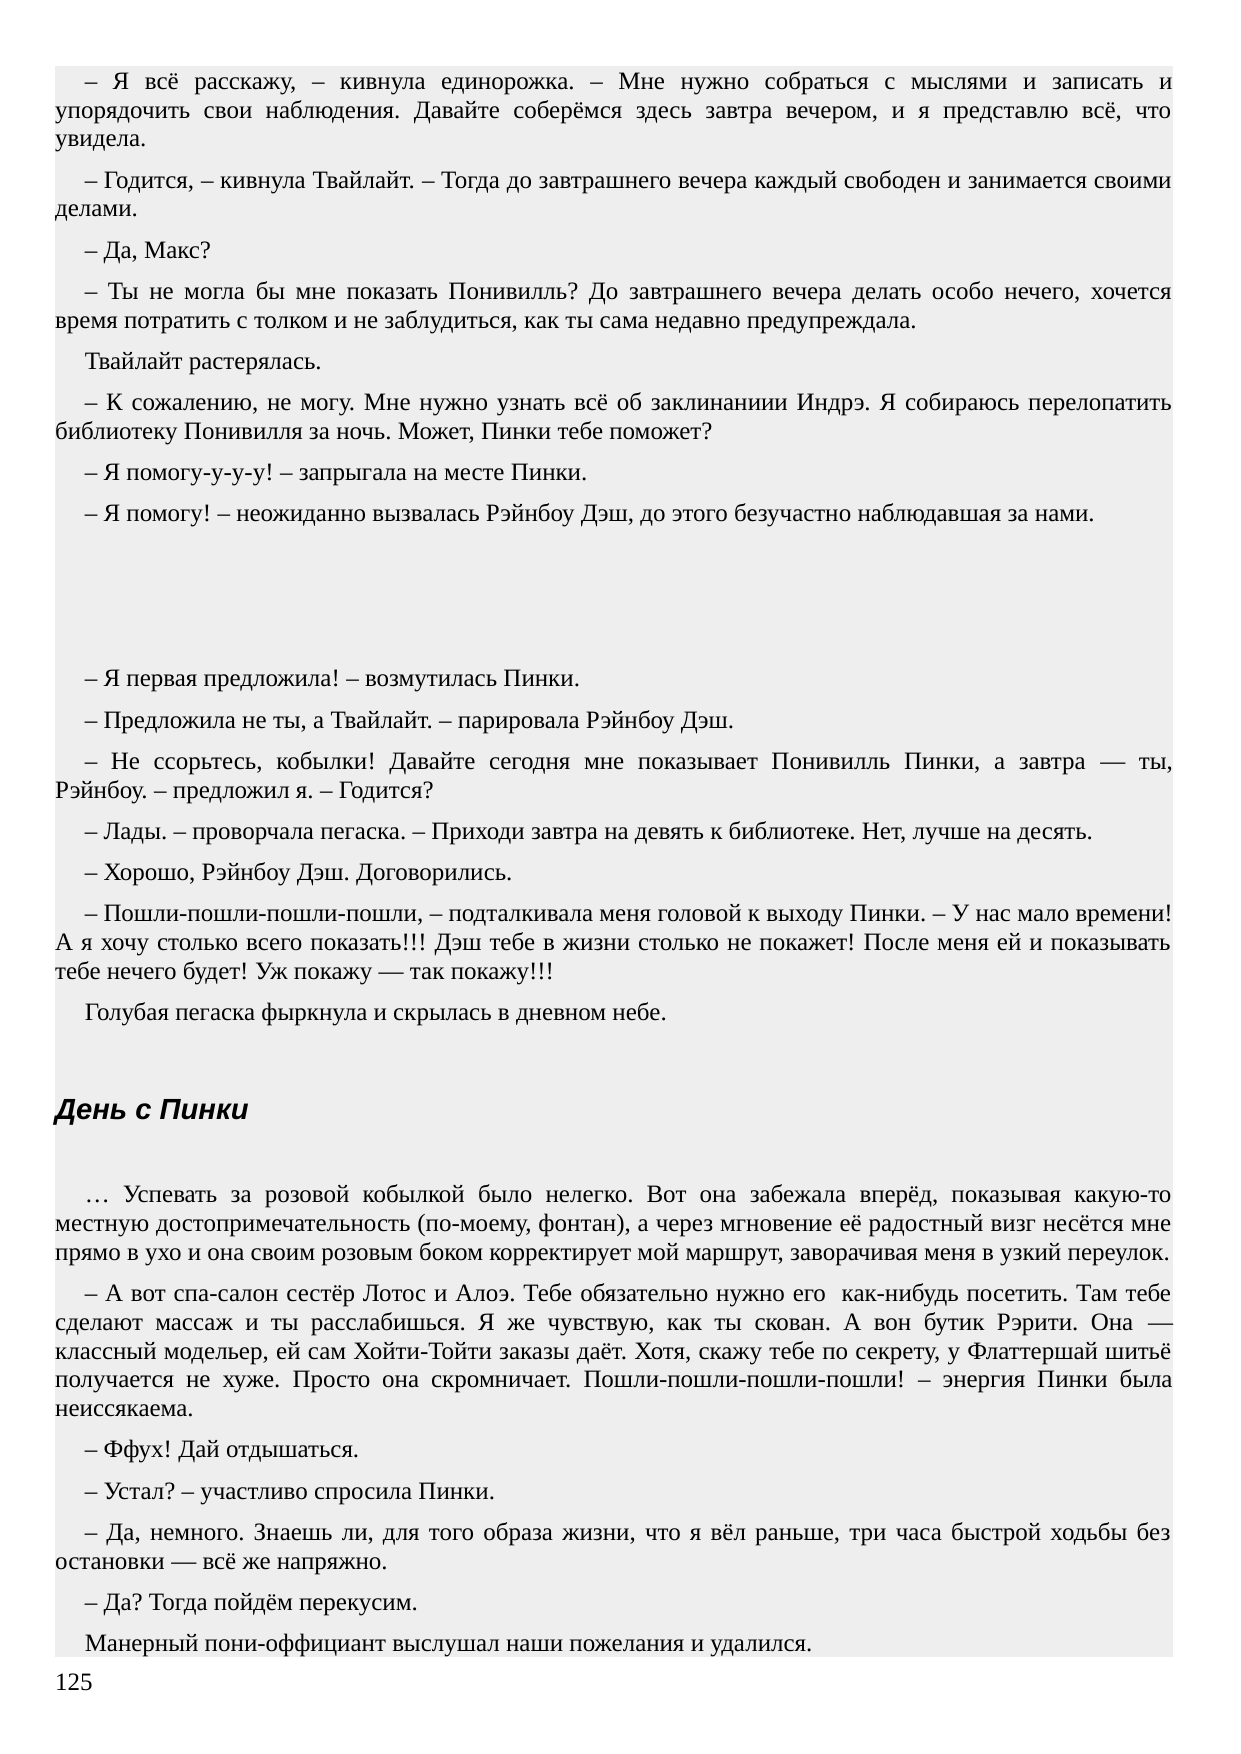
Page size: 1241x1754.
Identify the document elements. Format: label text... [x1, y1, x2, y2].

text Твайлайт растерялась. [55, 346, 1173, 375]
text – Пошли-пошли-пошли-пошли, – подталкивала меня головой к выходу Пинки. – У нас мало времени! А я хочу столько всего показать!!! Дэш тебе в жизни столько не покажет! После меня ей и показывать тебе нечего будет! Уж покажу — так покажу!!! [55, 898, 1173, 985]
text – Я всё расскажу, – кивнула единорожка. – Мне нужно собраться с мыслями и записать и упорядочить свои наблюдения. Давайте соберёмся здесь завтра вечером, и я представлю всё, что увидела. [55, 66, 1173, 152]
text – Да? Тогда пойдём перекусим. [55, 1587, 1173, 1616]
text – Я первая предложила! – возмутилась Пинки. [55, 663, 1173, 692]
text – Не ссорьтесь, кобылки! Давайте сегодня мне показывает Понивилль Пинки, а завтра — ты, Рэйнбоу. – предложил я. – Годится? [55, 746, 1173, 803]
text – Я помогу-у-у-у! – запрыгала на месте Пинки. [55, 457, 1173, 486]
text Манерный пони-оффициант выслушал наши пожелания и удалился. [55, 1628, 1173, 1657]
text – Ффух! Дай отдышаться. [55, 1434, 1173, 1463]
text – Годится, – кивнула Твайлайт. – Тогда до завтрашнего вечера каждый свободен и занимается своими делами. [55, 165, 1173, 222]
text – Лады. – проворчала пегаска. – Приходи завтра на девять к библиотеке. Нет, лучше на десять. [55, 816, 1173, 845]
text – Устал? – участливо спросила Пинки. [55, 1476, 1173, 1504]
text – Да, Макс? [55, 235, 1173, 263]
text Голубая пегаска фыркнула и скрылась в дневном небе. [55, 997, 1173, 1026]
text – Хорошо, Рэйнбоу Дэш. Договорились. [55, 857, 1173, 886]
text … Успевать за розовой кобылкой было нелегко. Вот она забежала вперёд, показывая какую-то местную достопримечательность (по-моему, фонтан), а через мгновение её радостный визг несётся мне прямо в ухо и она своим розовым боком корректирует мой маршрут, заворачивая меня в узкий переулок. [55, 1179, 1173, 1266]
subtitle День с Пинки [55, 1092, 1173, 1126]
text – Ты не могла бы мне показать Понивилль? До завтрашнего вечера делать особо нечего, хочется время потратить с толком и не заблудиться, как ты сама недавно предупреждала. [55, 276, 1173, 333]
text – А вот спа-салон сестёр Лотос и Алоэ. Тебе обязательно нужно его как-нибудь посетить. Там тебе сделают массаж и ты расслабишься. Я же чувствую, как ты скован. А вон бутик Рэрити. Она — классный модельер, ей сам Хойти-Тойти заказы даёт. Хотя, скажу тебе по секрету, у Флаттершай шитьё получается не хуже. Просто она скромничает. Пошли-пошли-пошли-пошли! – энергия Пинки была неиссякаема. [55, 1278, 1173, 1422]
text – Я помогу! – неожиданно вызвалась Рэйнбоу Дэш, до этого безучастно наблюдавшая за нами. [55, 498, 1173, 527]
text – Да, немного. Знаешь ли, для того образа жизни, что я вёл раньше, три часа быстрой ходьбы без остановки — всё же напряжно. [55, 1517, 1173, 1574]
text – Предложила не ты, а Твайлайт. – парировала Рэйнбоу Дэш. [55, 705, 1173, 733]
text – К сожалению, не могу. Мне нужно узнать всё об заклинаниии Индрэ. Я собираюсь перелопатить библиотеку Понивилля за ночь. Может, Пинки тебе поможет? [55, 387, 1173, 445]
